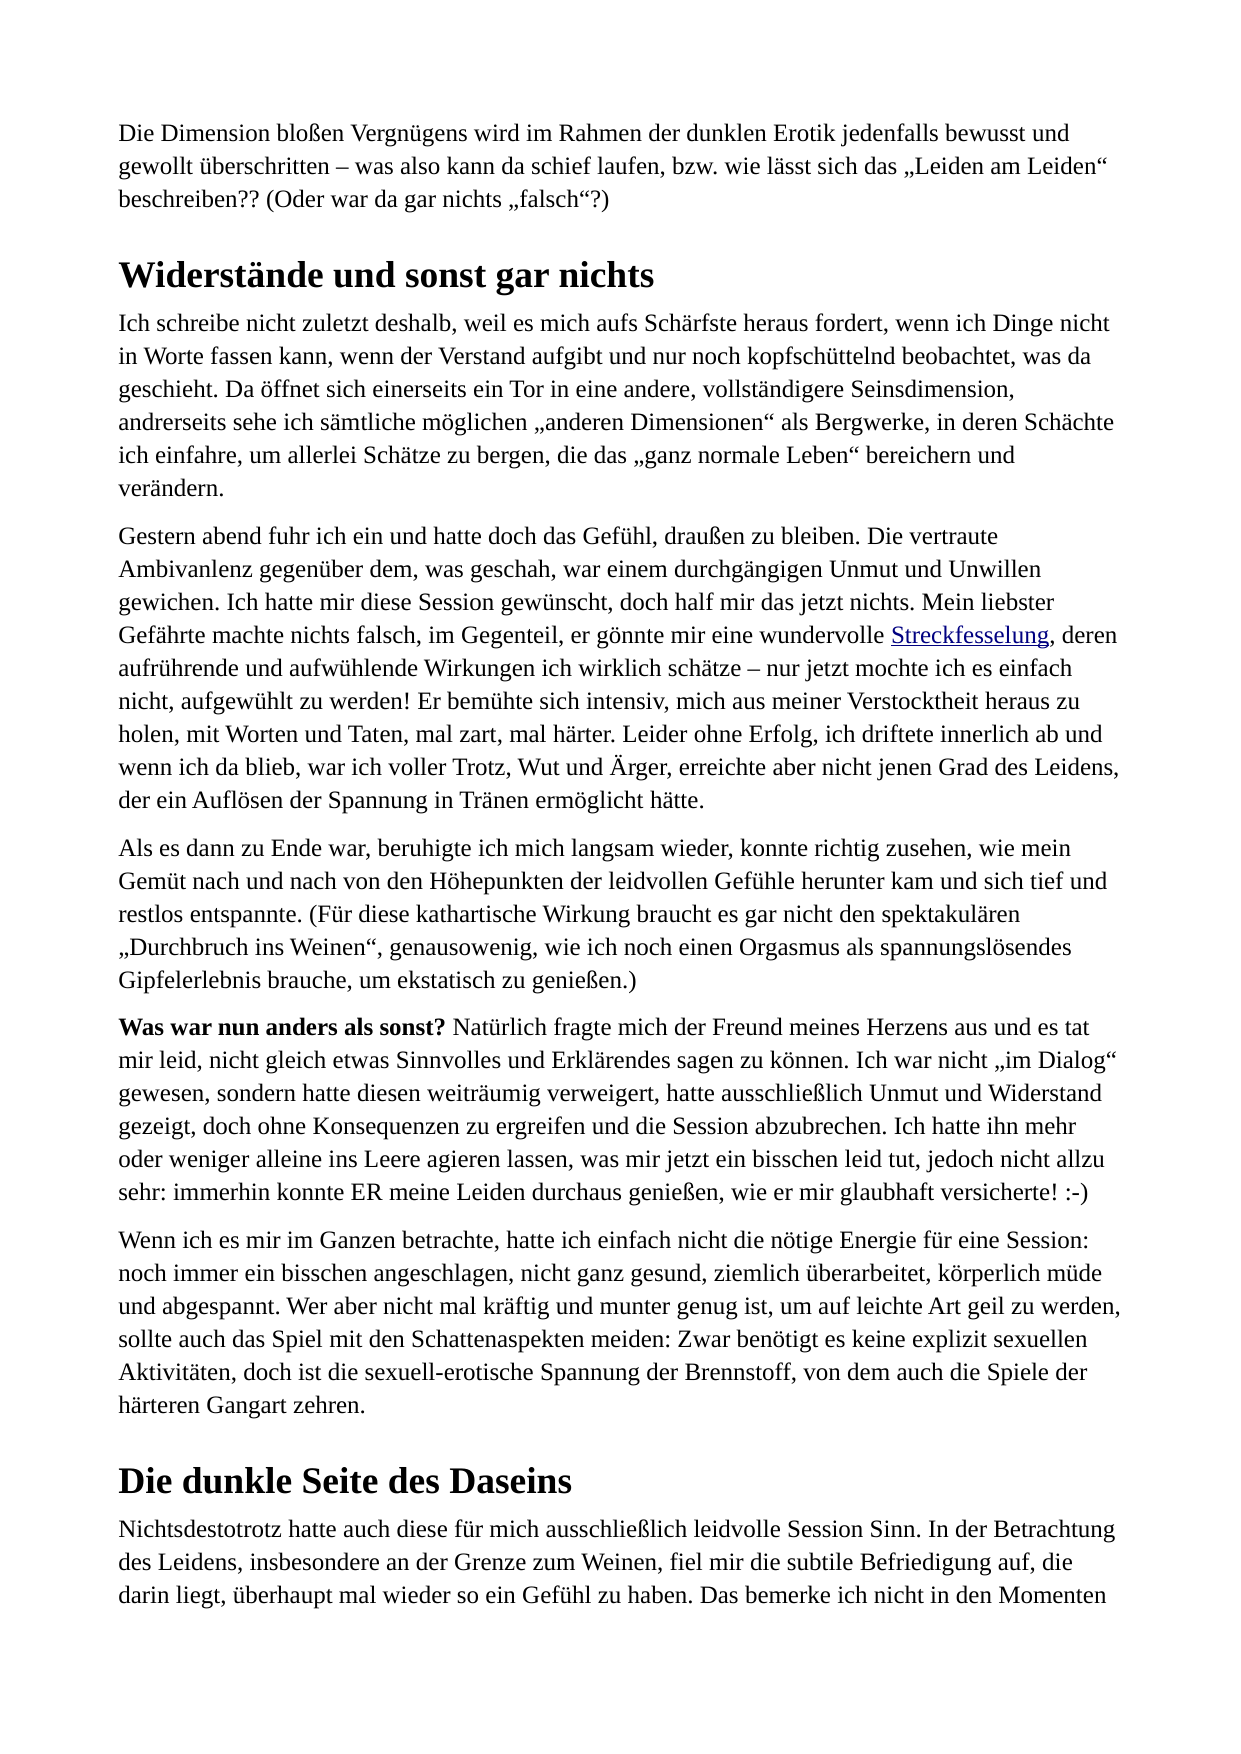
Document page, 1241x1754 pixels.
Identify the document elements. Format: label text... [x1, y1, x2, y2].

subtitle Widerstände und sonst gar nichts [118, 253, 1122, 296]
text Was war nun anders als sonst? Natürlich fragte mich der Freund meines Herzens aus und es tat mir leid, nicht gleich etwas Sinnvolles und Erklärendes sagen zu können. Ich war nicht „im Dialog“ gewesen, sondern hatte diesen weiträumig verweigert, hatte ausschließlich Unmut und Widerstand gezeigt, doch ohne Konsequenzen zu ergreifen und die Session abzubrechen. Ich hatte ihn mehr oder weniger alleine ins Leere agieren lassen, was mir jetzt ein bisschen leid tut, jedoch nicht allzu sehr: immerhin konnte ER meine Leiden durchaus genießen, wie er mir glaubhaft versicherte! :-) [118, 1012, 1122, 1206]
subtitle Die dunkle Seite des Daseins [118, 1459, 1122, 1502]
text Die Dimension bloßen Vergnügens wird im Rahmen der dunklen Erotik jedenfalls bewusst und gewollt überschritten – was also kann da schief laufen, bzw. wie lässt sich das „Leiden am Leiden“ beschreiben?? (Oder war da gar nichts „falsch“?) [118, 118, 1122, 213]
text Ich schreibe nicht zuletzt deshalb, weil es mich aufs Schärfste heraus fordert, wenn ich Dinge nicht in Worte fassen kann, wenn der Verstand aufgibt und nur noch kopfschüttelnd beobachtet, was da geschieht. Da öffnet sich einerseits ein Tor in eine andere, vollständigere Seinsdimension, andrerseits sehe ich sämtliche möglichen „anderen Dimensionen“ als Bergwerke, in deren Schächte ich einfahre, um allerlei Schätze zu bergen, die das „ganz normale Leben“ bereichern und verändern. [118, 308, 1122, 502]
text Gestern abend fuhr ich ein und hatte doch das Gefühl, draußen zu bleiben. Die vertraute Ambivanlenz gegenüber dem, was geschah, war einem durchgängigen Unmut und Unwillen gewichen. Ich hatte mir diese Session gewünscht, doch half mir das jetzt nichts. Mein liebster Gefährte machte nichts falsch, im Gegenteil, er gönnte mir eine wundervolle Streckfesselung, deren aufrührende und aufwühlende Wirkungen ich wirklich schätze – nur jetzt mochte ich es einfach nicht, aufgewühlt zu werden! Er bemühte sich intensiv, mich aus meiner Verstocktheit heraus zu holen, mit Worten und Taten, mal zart, mal härter. Leider ohne Erfolg, ich driftete innerlich ab und wenn ich da blieb, war ich voller Trotz, Wut und Ärger, erreichte aber nicht jenen Grad des Leidens, der ein Auflösen der Spannung in Tränen ermöglicht hätte. [118, 521, 1122, 814]
text Als es dann zu Ende war, beruhigte ich mich langsam wieder, konnte richtig zusehen, wie mein Gemüt nach und nach von den Höhepunkten der leidvollen Gefühle herunter kam und sich tief und restlos entspannte. (Für diese kathartische Wirkung braucht es gar nicht den spektakulären „Durchbruch ins Weinen“, genausowenig, wie ich noch einen Orgasmus als spannungslösendes Gipfelerlebnis brauche, um ekstatisch zu genießen.) [118, 833, 1122, 993]
text Nichtsdestotrotz hatte auch diese für mich ausschließlich leidvolle Session Sinn. In der Betrachtung des Leidens, insbesondere an der Grenze zum Weinen, fiel mir die subtile Befriedigung auf, die darin liegt, überhaupt mal wieder so ein Gefühl zu haben. Das bemerke ich nicht in den Momenten [118, 1514, 1122, 1609]
text Wenn ich es mir im Ganzen betrachte, hatte ich einfach nicht die nötige Energie für eine Session: noch immer ein bisschen angeschlagen, nicht ganz gesund, ziemlich überarbeitet, körperlich müde und abgespannt. Wer aber nicht mal kräftig und munter genug ist, um auf leichte Art geil zu werden, sollte auch das Spiel mit den Schattenaspekten meiden: Zwar benötigt es keine explizit sexuellen Aktivitäten, doch ist die sexuell-erotische Spannung der Brennstoff, von dem auch die Spiele der härteren Gangart zehren. [118, 1225, 1122, 1419]
